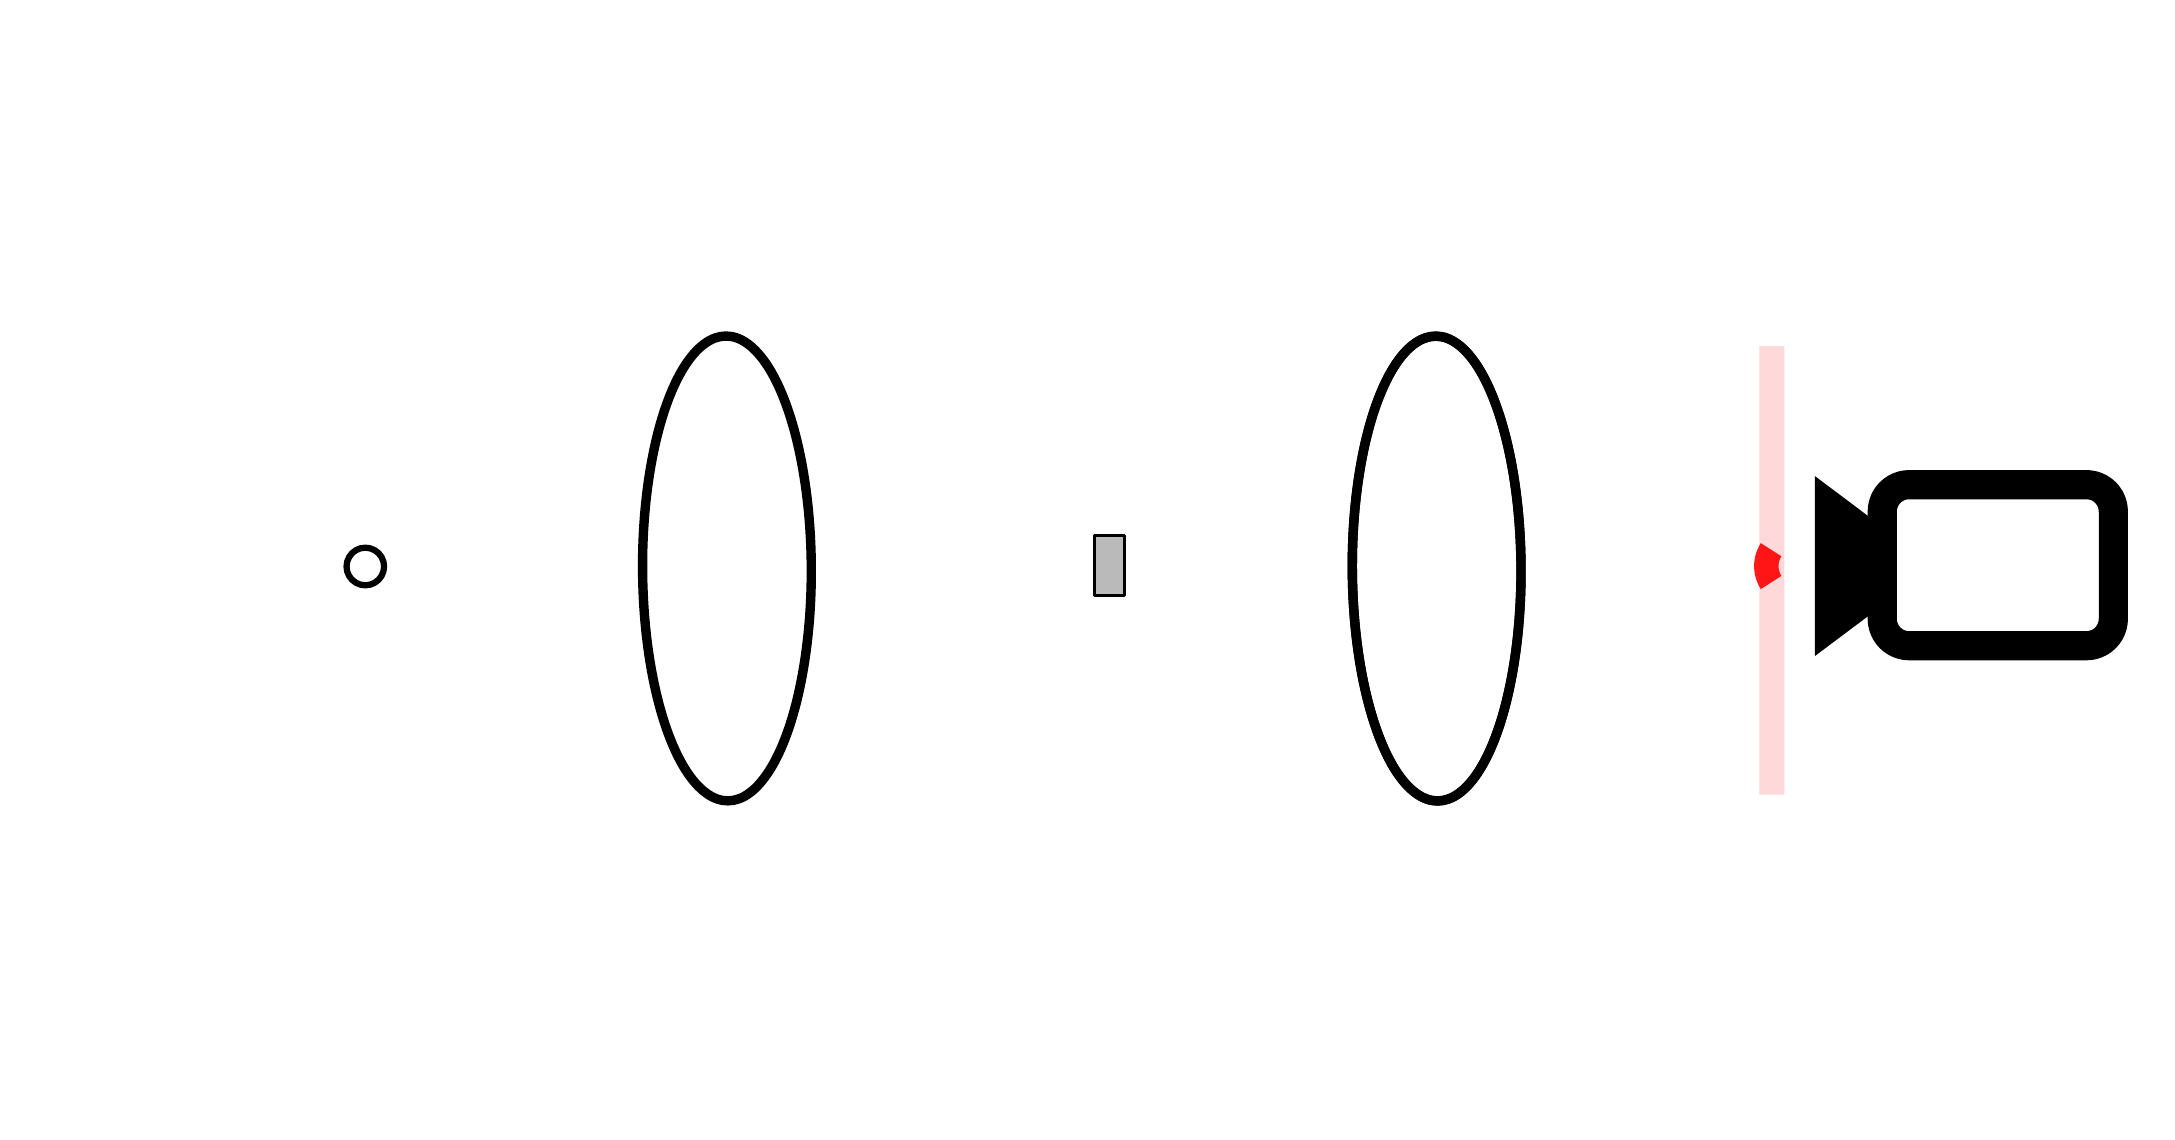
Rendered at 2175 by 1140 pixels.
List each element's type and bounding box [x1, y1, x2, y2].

text_box [1754, 546, 1759, 586]
text_box [1882, 484, 2114, 646]
text_box [1814, 476, 1875, 657]
text_box [1357, 341, 1516, 796]
text_box [1094, 535, 1125, 596]
text_box [642, 336, 812, 801]
